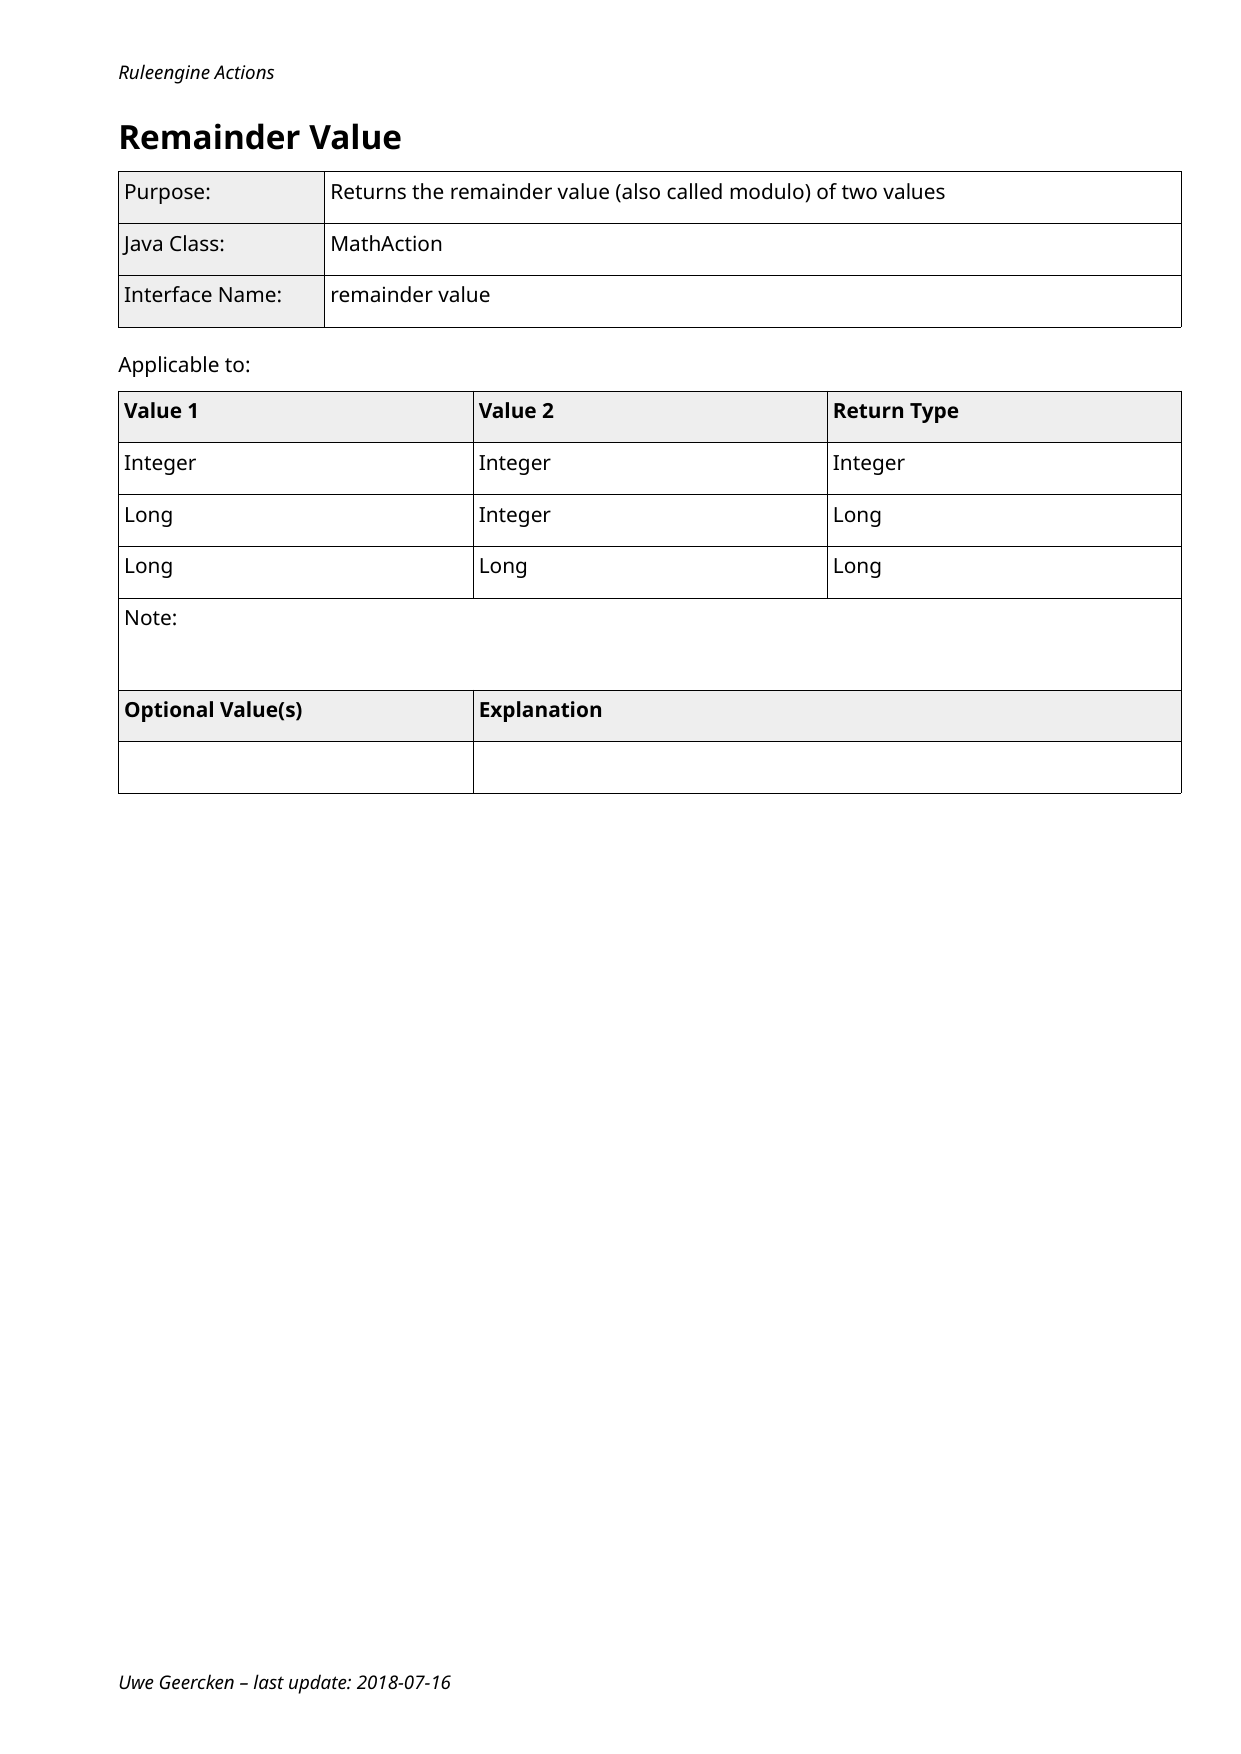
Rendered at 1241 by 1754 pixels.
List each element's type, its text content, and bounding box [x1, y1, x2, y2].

table_cell Interface Name: [119, 276, 324, 327]
text Remainder Value [118, 114, 1181, 159]
table_cell Long [119, 547, 473, 598]
table_header Returns the remainder value (also called modulo) of two values [325, 172, 1181, 223]
table_cell Long [828, 495, 1181, 546]
table_header Value 2 [474, 392, 827, 442]
table_cell Note: [119, 599, 1181, 689]
table_cell Integer [474, 495, 827, 546]
table_cell Integer [119, 443, 473, 494]
table_cell MathAction [325, 224, 1181, 275]
table_cell Explanation [474, 691, 1181, 741]
text Applicable to: [118, 350, 1181, 379]
table_cell Long [828, 547, 1181, 598]
table_header Return Type [828, 392, 1181, 442]
table_cell Long [119, 495, 473, 546]
table_cell Long [474, 547, 827, 598]
table_cell Optional Value(s) [119, 691, 473, 741]
table_cell [119, 742, 473, 793]
table_header Value 1 [119, 392, 473, 442]
table_cell remainder value [325, 276, 1181, 327]
table_cell Java Class: [119, 224, 324, 275]
table_cell [474, 742, 1181, 793]
table_cell Integer [828, 443, 1181, 494]
table_header Purpose: [119, 172, 324, 223]
table_cell Integer [474, 443, 827, 494]
